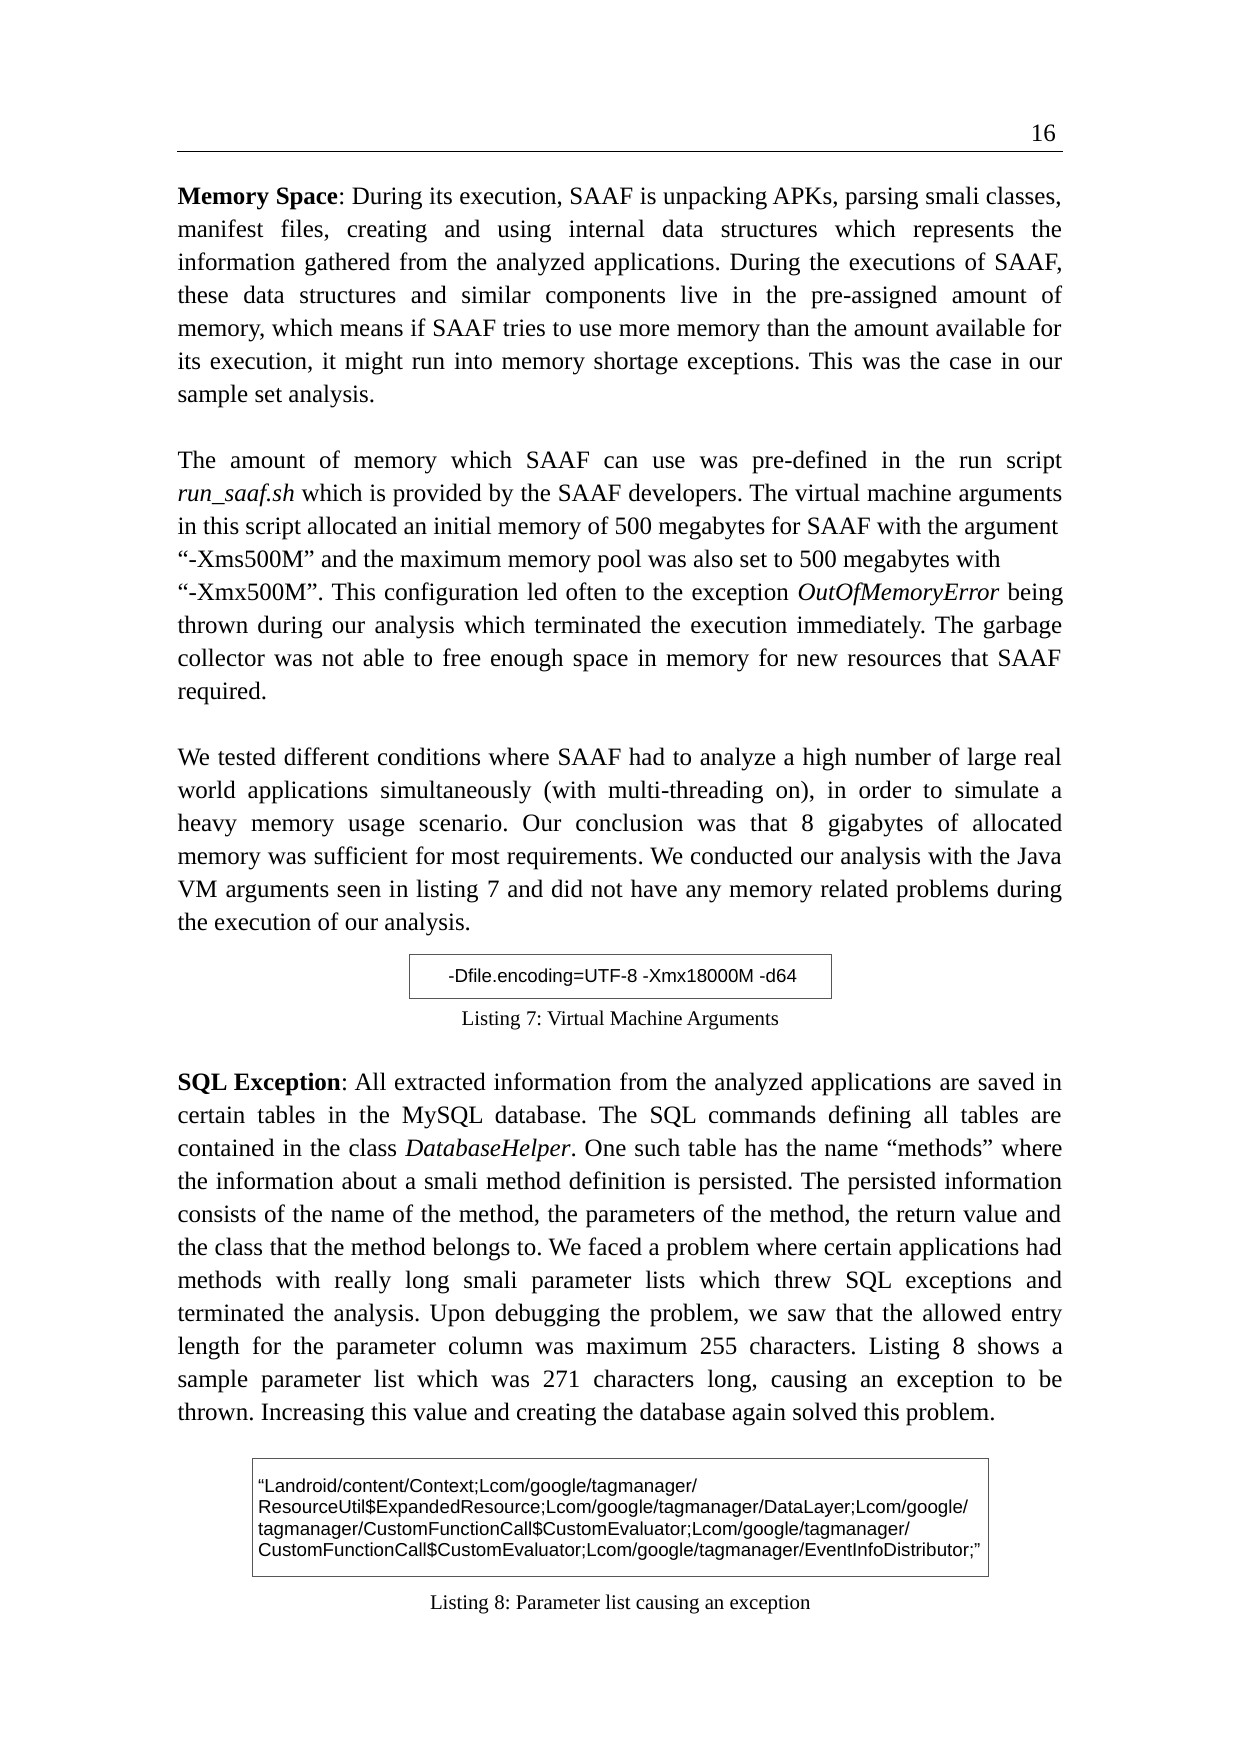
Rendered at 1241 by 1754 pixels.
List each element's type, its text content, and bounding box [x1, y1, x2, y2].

text Listing 8: Parameter list causing an exception [177, 1590, 1063, 1614]
text “-Xmx500M”. This configuration led often to the exception OutOfMemoryError being thrown during our analysis which terminated the execution immediately. The garbage collector was not able to free enough space in memory for new resources that SAAF required. [177, 577, 1063, 705]
text Listing 7: Virtual Machine Arguments [177, 1006, 1063, 1030]
text We tested different conditions where SAAF had to analyze a high number of large real world applications simultaneously (with multi-threading on), in order to simulate a heavy memory usage scenario. Our conclusion was that 8 gigabytes of allocated memory was sufficient for most requirements. We conducted our analysis with the Java VM arguments seen in listing 7 and did not have any memory related problems during the execution of our analysis. [177, 742, 1063, 936]
text SQL Exception: All extracted information from the analyzed applications are saved in certain tables in the MySQL database. The SQL commands defining all tables are contained in the class DatabaseHelper. One such table has the name “methods” where the information about a smali method definition is persisted. The persisted information consists of the name of the method, the parameters of the method, the return value and the class that the method belongs to. We faced a problem where certain applications had methods with really long smali parameter lists which threw SQL exceptions and terminated the analysis. Upon debugging the problem, we saw that the allowed entry length for the parameter column was maximum 255 characters. Listing 8 shows a sample parameter list which was 271 characters long, causing an exception to be thrown. Increasing this value and creating the database again solved this problem. [177, 1067, 1063, 1426]
text “-Xms500M” and the maximum memory pool was also set to 500 megabytes with [177, 544, 1063, 573]
text The amount of memory which SAAF can use was pre-defined in the run script run_saaf.sh which is provided by the SAAF developers. The virtual machine arguments in this script allocated an initial memory of 500 megabytes for SAAF with the argument [177, 445, 1063, 540]
text Memory Space: During its execution, SAAF is unpacking APKs, parsing smali classes, manifest files, creating and using internal data structures which represents the information gathered from the analyzed applications. During the executions of SAAF, these data structures and similar components live in the pre-assigned amount of memory, which means if SAAF tries to use more memory than the amount available for its execution, it might run into memory shortage exceptions. This was the case in our sample set analysis. [177, 181, 1063, 408]
